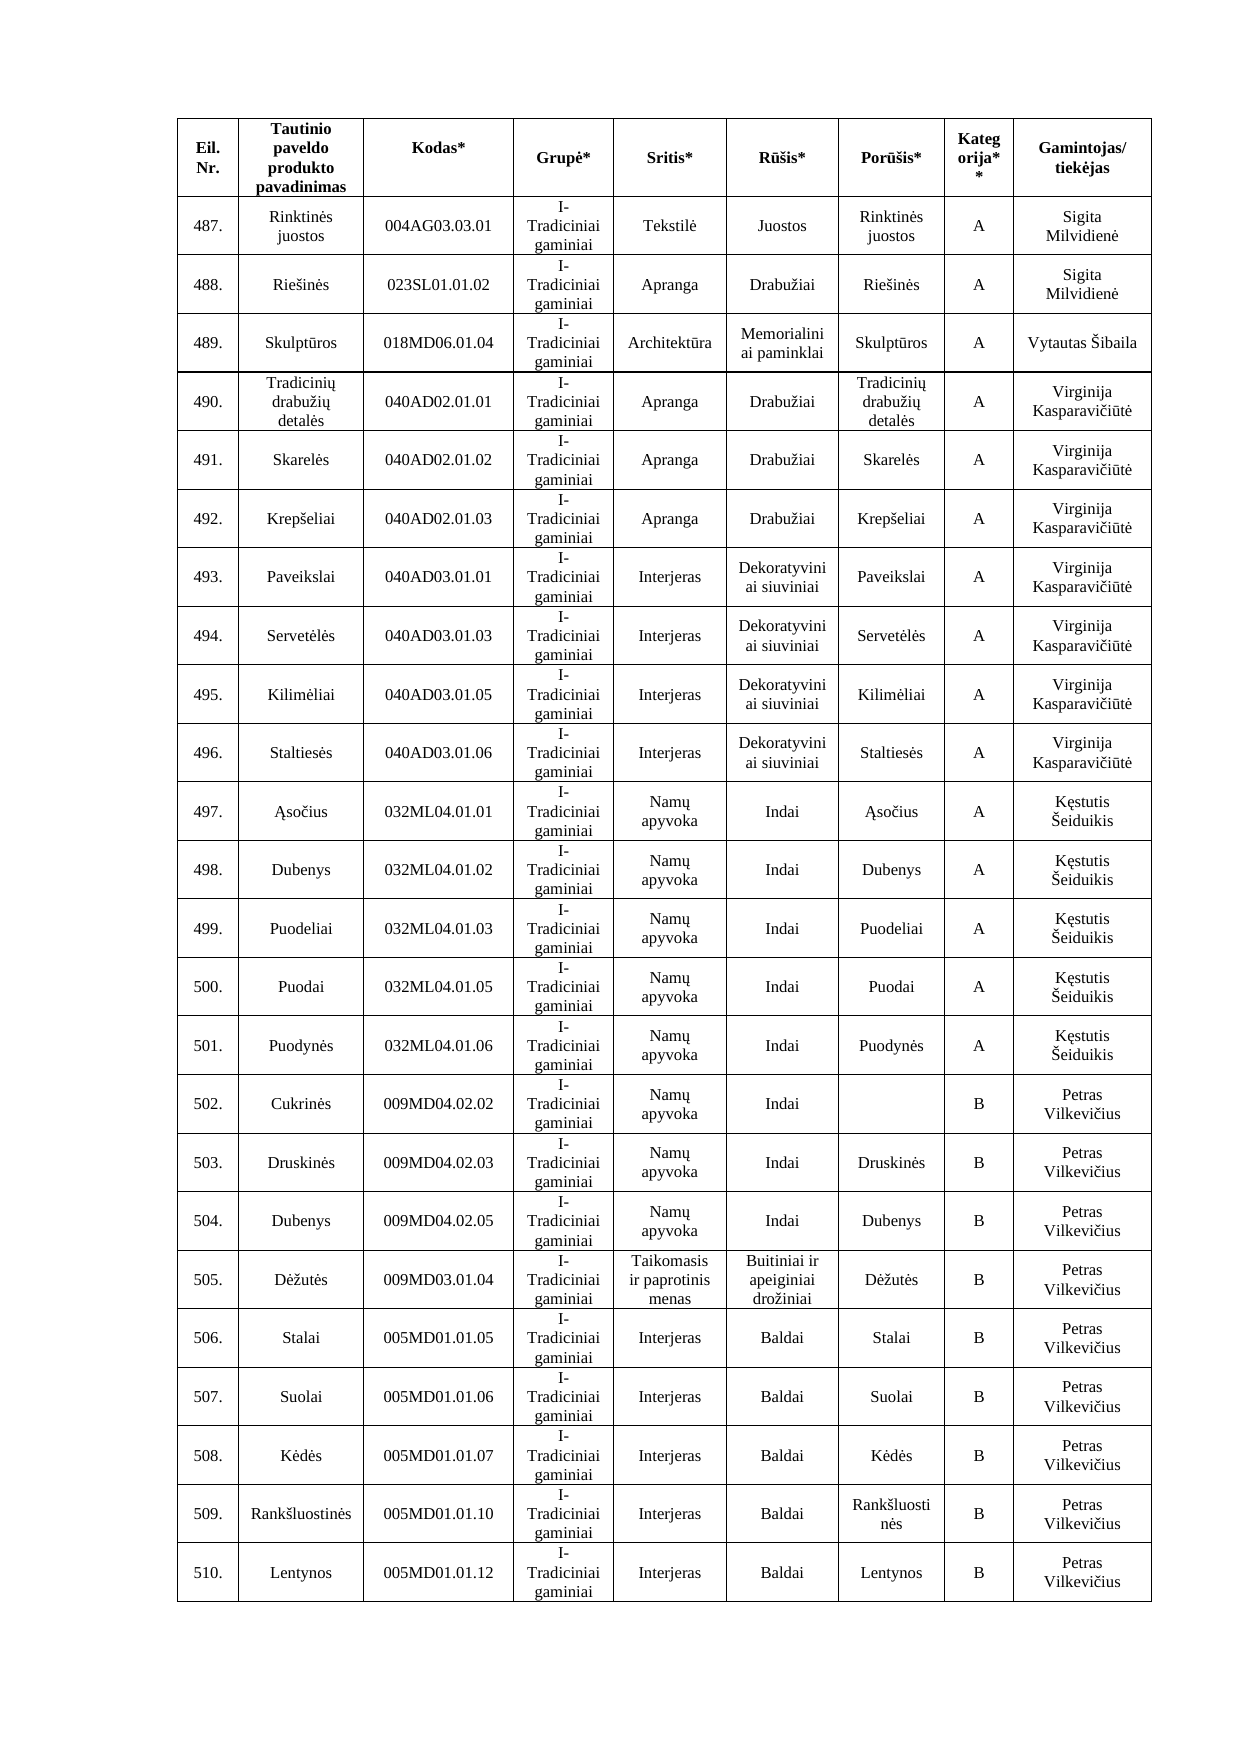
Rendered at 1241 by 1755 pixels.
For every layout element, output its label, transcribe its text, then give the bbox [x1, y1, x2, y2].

table_header Kodas* [364, 119, 513, 196]
table_cell Suolai [239, 1368, 363, 1425]
table_cell Paveikslai [239, 548, 363, 606]
table_cell Servetėlės [239, 607, 363, 664]
table_cell Namų apyvoka [614, 1016, 726, 1074]
table_cell 032ML04.01.06 [364, 1016, 513, 1074]
table_cell Druskinės [239, 1134, 363, 1191]
table_cell 493. [178, 548, 238, 606]
table_cell Tradicinių drabužių detalės [839, 373, 944, 430]
table_cell Petras Vilkevičius [1014, 1075, 1151, 1132]
table_cell Skulptūros [839, 314, 944, 371]
table_cell 018MD06.01.04 [364, 314, 513, 371]
table_header Grupė* [514, 119, 613, 196]
table_cell 488. [178, 255, 238, 313]
table_cell 500. [178, 958, 238, 1015]
table_cell A [945, 431, 1013, 488]
table_cell Lentynos [239, 1543, 363, 1601]
table_cell Namų apyvoka [614, 899, 726, 957]
table_cell Druskinės [839, 1134, 944, 1191]
table_cell Petras Vilkevičius [1014, 1134, 1151, 1191]
table_cell Memorialiniai paminklai [727, 314, 838, 371]
table_cell Interjeras [614, 1426, 726, 1484]
table_header Kategorija** [945, 119, 1013, 196]
table_cell B [945, 1192, 1013, 1249]
table_cell Petras Vilkevičius [1014, 1368, 1151, 1425]
table_cell Indai [727, 899, 838, 957]
table_cell Krepšeliai [839, 490, 944, 547]
table_cell Virginija Kasparavičiūtė [1014, 665, 1151, 723]
table_cell 497. [178, 782, 238, 840]
table_cell Petras Vilkevičius [1014, 1192, 1151, 1249]
table_cell 040AD02.01.02 [364, 431, 513, 488]
table_header Gamintojas/ tiekėjas [1014, 119, 1151, 196]
table_cell A [945, 255, 1013, 313]
table_cell 040AD03.01.01 [364, 548, 513, 606]
table_cell B [945, 1134, 1013, 1191]
table_cell 040AD03.01.03 [364, 607, 513, 664]
table_cell 040AD02.01.01 [364, 373, 513, 430]
table_cell I-Tradiciniai gaminiai [514, 782, 613, 840]
table_cell Buitiniai ir apeiginiai drožiniai [727, 1251, 838, 1308]
table_cell Krepšeliai [239, 490, 363, 547]
table_cell 499. [178, 899, 238, 957]
table_cell Sigita Milvidienė [1014, 197, 1151, 254]
table_cell I-Tradiciniai gaminiai [514, 1134, 613, 1191]
table_cell I-Tradiciniai gaminiai [514, 255, 613, 313]
table_cell Puodai [839, 958, 944, 1015]
table_cell Ąsočius [839, 782, 944, 840]
table_cell 032ML04.01.01 [364, 782, 513, 840]
table_cell 005MD01.01.06 [364, 1368, 513, 1425]
table_cell Virginija Kasparavičiūtė [1014, 607, 1151, 664]
table_cell 489. [178, 314, 238, 371]
table_cell Suolai [839, 1368, 944, 1425]
table_cell I-Tradiciniai gaminiai [514, 490, 613, 547]
table_cell 005MD01.01.10 [364, 1485, 513, 1542]
table_cell I-Tradiciniai gaminiai [514, 373, 613, 430]
table_header Porūšis* [839, 119, 944, 196]
table_cell Apranga [614, 431, 726, 488]
table_cell Baldai [727, 1485, 838, 1542]
table_cell A [945, 548, 1013, 606]
table_cell Riešinės [239, 255, 363, 313]
table_cell Indai [727, 1016, 838, 1074]
table_cell Dėžutės [839, 1251, 944, 1308]
table_cell Dekoratyviniai siuviniai [727, 548, 838, 606]
table_cell Kęstutis Šeiduikis [1014, 899, 1151, 957]
table_cell Petras Vilkevičius [1014, 1309, 1151, 1367]
table_cell Tradicinių drabužių detalės [239, 373, 363, 430]
table_cell I-Tradiciniai gaminiai [514, 1368, 613, 1425]
table_cell B [945, 1543, 1013, 1601]
table_cell Kilimėliai [839, 665, 944, 723]
table_cell Dekoratyviniai siuviniai [727, 724, 838, 781]
table_cell Puodeliai [239, 899, 363, 957]
table_cell Namų apyvoka [614, 958, 726, 1015]
table_cell Rinktinės juostos [839, 197, 944, 254]
table_cell Indai [727, 958, 838, 1015]
table_cell Virginija Kasparavičiūtė [1014, 548, 1151, 606]
table_cell Drabužiai [727, 373, 838, 430]
table_cell I-Tradiciniai gaminiai [514, 1543, 613, 1601]
table_cell 040AD03.01.05 [364, 665, 513, 723]
table_cell 507. [178, 1368, 238, 1425]
table_cell Rankšluostinės [839, 1485, 944, 1542]
table_cell Ąsočius [239, 782, 363, 840]
table_cell A [945, 373, 1013, 430]
table_cell 005MD01.01.05 [364, 1309, 513, 1367]
table_cell I-Tradiciniai gaminiai [514, 1426, 613, 1484]
table_cell 492. [178, 490, 238, 547]
table_cell Vytautas Šibaila [1014, 314, 1151, 371]
table_cell Skarelės [239, 431, 363, 488]
table_cell Dubenys [239, 841, 363, 898]
table_cell I-Tradiciniai gaminiai [514, 841, 613, 898]
table_cell Namų apyvoka [614, 1134, 726, 1191]
table_cell Namų apyvoka [614, 1075, 726, 1132]
table_cell I-Tradiciniai gaminiai [514, 197, 613, 254]
table_cell 498. [178, 841, 238, 898]
table_cell Dubenys [239, 1192, 363, 1249]
table_cell 490. [178, 373, 238, 430]
table_cell A [945, 841, 1013, 898]
table_cell Architektūra [614, 314, 726, 371]
table_cell A [945, 782, 1013, 840]
table_cell Sigita Milvidienė [1014, 255, 1151, 313]
table_cell 495. [178, 665, 238, 723]
table_cell Drabužiai [727, 255, 838, 313]
table_cell Juostos [727, 197, 838, 254]
table_cell Riešinės [839, 255, 944, 313]
table_cell Dekoratyviniai siuviniai [727, 665, 838, 723]
table_cell Interjeras [614, 548, 726, 606]
table_cell I-Tradiciniai gaminiai [514, 548, 613, 606]
table_cell B [945, 1426, 1013, 1484]
table_cell Kęstutis Šeiduikis [1014, 841, 1151, 898]
table_cell Baldai [727, 1309, 838, 1367]
table_cell Interjeras [614, 607, 726, 664]
table_cell Indai [727, 1134, 838, 1191]
table_cell Paveikslai [839, 548, 944, 606]
table_cell B [945, 1485, 1013, 1542]
table_cell Indai [727, 782, 838, 840]
table_cell B [945, 1309, 1013, 1367]
table_header Sritis* [614, 119, 726, 196]
table_cell Dubenys [839, 1192, 944, 1249]
table_cell Lentynos [839, 1543, 944, 1601]
table_cell 005MD01.01.12 [364, 1543, 513, 1601]
table_cell Staltiesės [239, 724, 363, 781]
table_cell B [945, 1368, 1013, 1425]
table_cell Dekoratyviniai siuviniai [727, 607, 838, 664]
table_cell I-Tradiciniai gaminiai [514, 431, 613, 488]
table_cell Kęstutis Šeiduikis [1014, 1016, 1151, 1074]
table_cell Cukrinės [239, 1075, 363, 1132]
table_cell I-Tradiciniai gaminiai [514, 665, 613, 723]
table_cell Virginija Kasparavičiūtė [1014, 431, 1151, 488]
table_cell Dubenys [839, 841, 944, 898]
table_cell A [945, 1016, 1013, 1074]
table_header Rūšis* [727, 119, 838, 196]
table_cell 506. [178, 1309, 238, 1367]
table_cell Petras Vilkevičius [1014, 1251, 1151, 1308]
table_cell I-Tradiciniai gaminiai [514, 1309, 613, 1367]
table_cell 487. [178, 197, 238, 254]
table_cell Virginija Kasparavičiūtė [1014, 490, 1151, 547]
table_cell Kęstutis Šeiduikis [1014, 782, 1151, 840]
table_cell Skulptūros [239, 314, 363, 371]
table_header Eil. Nr. [178, 119, 238, 196]
table_cell I-Tradiciniai gaminiai [514, 1192, 613, 1249]
table_cell Apranga [614, 373, 726, 430]
table_header Tautinio paveldo produkto pavadinimas [239, 119, 363, 196]
table_cell 510. [178, 1543, 238, 1601]
table_cell 032ML04.01.02 [364, 841, 513, 898]
table_cell Petras Vilkevičius [1014, 1426, 1151, 1484]
table_cell Stalai [839, 1309, 944, 1367]
table_cell A [945, 607, 1013, 664]
table_cell Kėdės [239, 1426, 363, 1484]
table_cell 491. [178, 431, 238, 488]
table_cell I-Tradiciniai gaminiai [514, 1251, 613, 1308]
table_cell 508. [178, 1426, 238, 1484]
table_cell Servetėlės [839, 607, 944, 664]
table_cell Namų apyvoka [614, 841, 726, 898]
table_cell Taikomasis ir paprotinis menas [614, 1251, 726, 1308]
table_cell Interjeras [614, 1368, 726, 1425]
table_cell Interjeras [614, 665, 726, 723]
table_cell I-Tradiciniai gaminiai [514, 1485, 613, 1542]
table_cell 494. [178, 607, 238, 664]
table_cell I-Tradiciniai gaminiai [514, 1075, 613, 1132]
table_cell I-Tradiciniai gaminiai [514, 899, 613, 957]
table_cell 509. [178, 1485, 238, 1542]
table_cell Dėžutės [239, 1251, 363, 1308]
table_cell I-Tradiciniai gaminiai [514, 607, 613, 664]
table_cell A [945, 724, 1013, 781]
table_cell Drabužiai [727, 490, 838, 547]
table_cell Baldai [727, 1368, 838, 1425]
table_cell I-Tradiciniai gaminiai [514, 1016, 613, 1074]
table_cell Staltiesės [839, 724, 944, 781]
table_cell Petras Vilkevičius [1014, 1543, 1151, 1601]
table_cell Interjeras [614, 1309, 726, 1367]
table_cell Interjeras [614, 724, 726, 781]
table_cell Indai [727, 841, 838, 898]
table_cell 501. [178, 1016, 238, 1074]
table_cell Puodai [239, 958, 363, 1015]
table_cell Namų apyvoka [614, 1192, 726, 1249]
table_cell Rankšluostinės [239, 1485, 363, 1542]
table_cell 023SL01.01.02 [364, 255, 513, 313]
table_cell Indai [727, 1192, 838, 1249]
table_cell 505. [178, 1251, 238, 1308]
table_cell 502. [178, 1075, 238, 1132]
table_cell 009MD03.01.04 [364, 1251, 513, 1308]
table_cell I-Tradiciniai gaminiai [514, 958, 613, 1015]
table_cell Virginija Kasparavičiūtė [1014, 724, 1151, 781]
table_cell A [945, 899, 1013, 957]
table_cell Interjeras [614, 1543, 726, 1601]
table_cell Rinktinės juostos [239, 197, 363, 254]
table_cell I-Tradiciniai gaminiai [514, 314, 613, 371]
table_cell A [945, 314, 1013, 371]
table_cell I-Tradiciniai gaminiai [514, 724, 613, 781]
table_cell Kęstutis Šeiduikis [1014, 958, 1151, 1015]
table_cell Kėdės [839, 1426, 944, 1484]
table_cell 009MD04.02.05 [364, 1192, 513, 1249]
table_cell B [945, 1075, 1013, 1132]
table_cell Drabužiai [727, 431, 838, 488]
table_cell Indai [727, 1075, 838, 1132]
table_cell Petras Vilkevičius [1014, 1485, 1151, 1542]
table_cell 496. [178, 724, 238, 781]
table_cell 009MD04.02.03 [364, 1134, 513, 1191]
table_cell Puodynės [239, 1016, 363, 1074]
table_cell 005MD01.01.07 [364, 1426, 513, 1484]
table_cell Skarelės [839, 431, 944, 488]
table_cell B [945, 1251, 1013, 1308]
table_cell 040AD02.01.03 [364, 490, 513, 547]
table_cell 004AG03.03.01 [364, 197, 513, 254]
table_cell 503. [178, 1134, 238, 1191]
table_cell 504. [178, 1192, 238, 1249]
table_cell Namų apyvoka [614, 782, 726, 840]
table_cell Stalai [239, 1309, 363, 1367]
table_cell Virginija Kasparavičiūtė [1014, 373, 1151, 430]
table_cell Tekstilė [614, 197, 726, 254]
table_cell [839, 1075, 944, 1132]
table_cell Baldai [727, 1543, 838, 1601]
table_cell 009MD04.02.02 [364, 1075, 513, 1132]
table_cell Apranga [614, 255, 726, 313]
table_cell A [945, 197, 1013, 254]
table_cell Interjeras [614, 1485, 726, 1542]
table_cell 040AD03.01.06 [364, 724, 513, 781]
table_cell Apranga [614, 490, 726, 547]
table_cell Kilimėliai [239, 665, 363, 723]
table_cell A [945, 665, 1013, 723]
table_cell Baldai [727, 1426, 838, 1484]
table_cell Puodynės [839, 1016, 944, 1074]
table_cell A [945, 958, 1013, 1015]
table_cell Puodeliai [839, 899, 944, 957]
table_cell 032ML04.01.03 [364, 899, 513, 957]
table_cell A [945, 490, 1013, 547]
table_cell 032ML04.01.05 [364, 958, 513, 1015]
